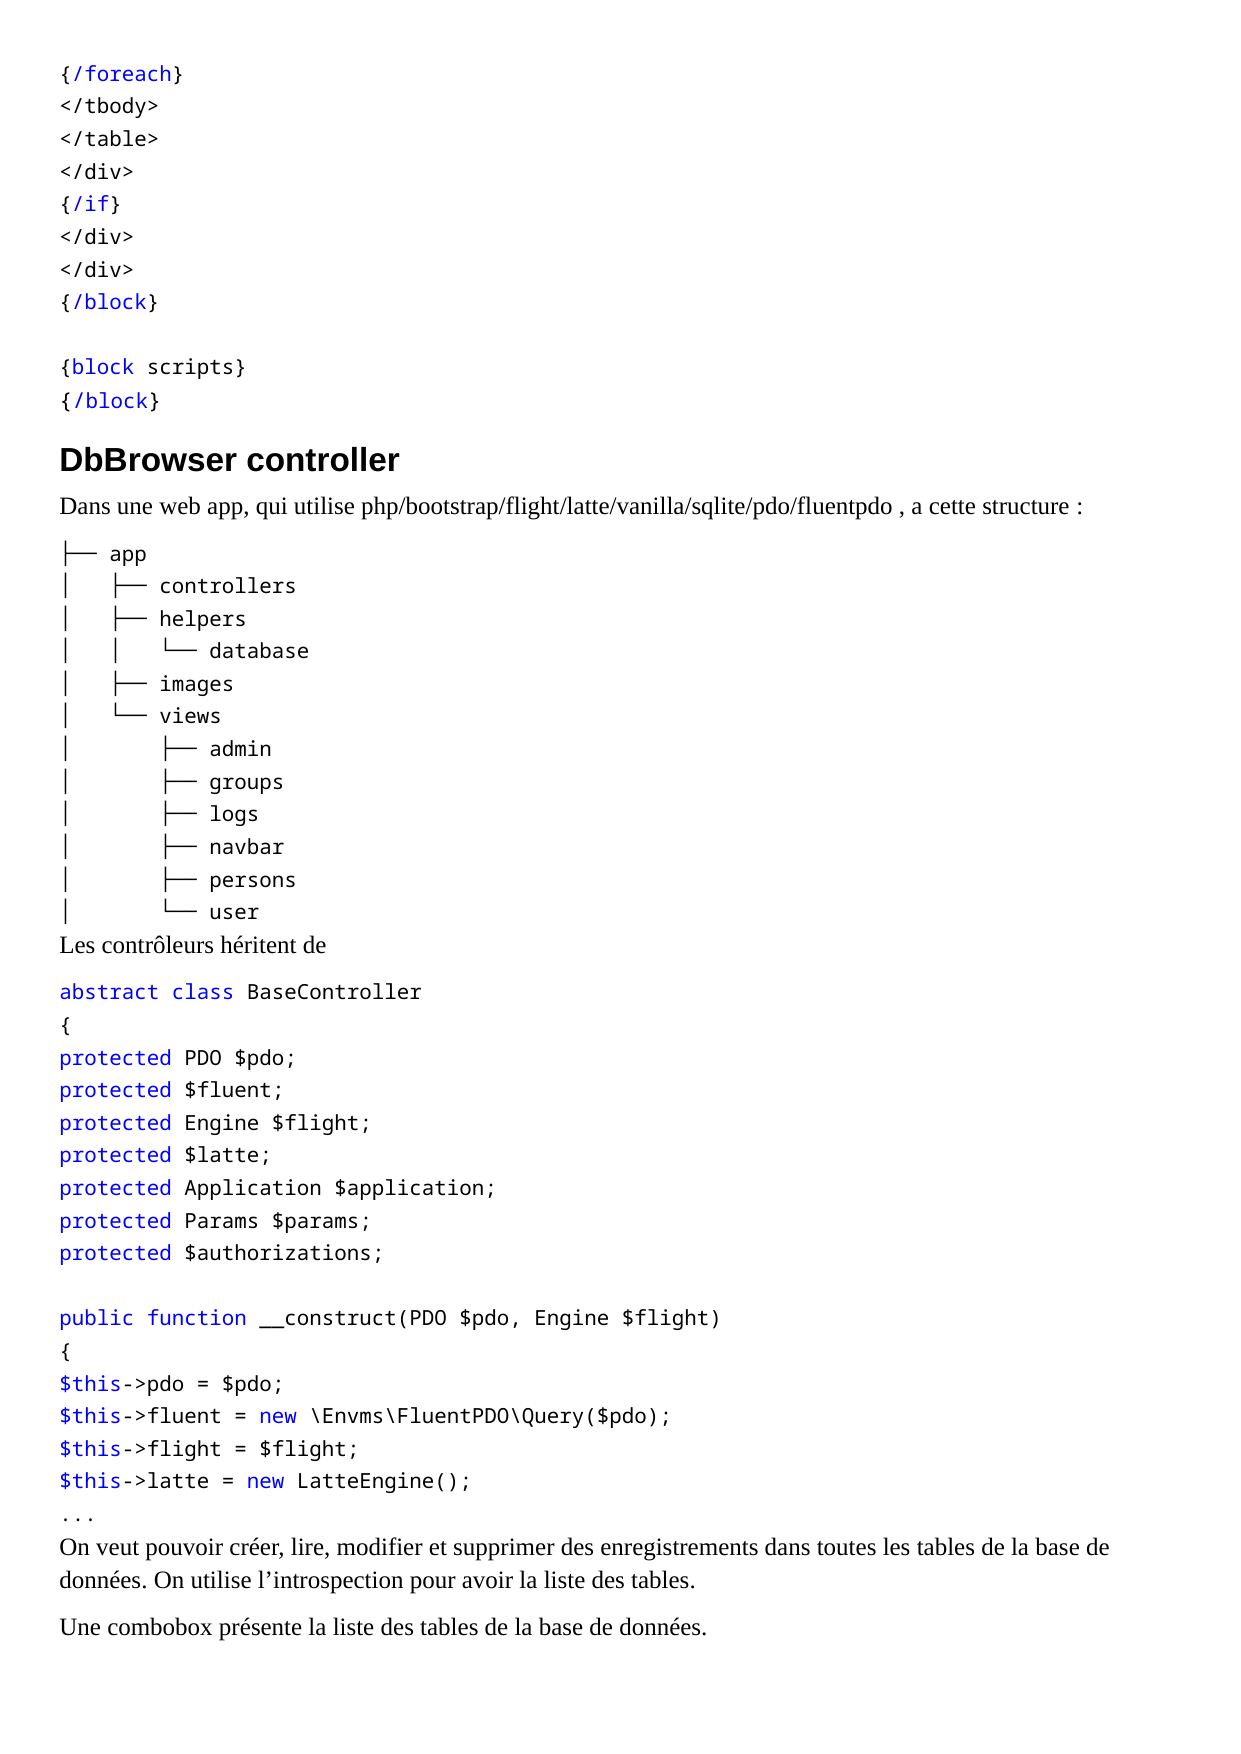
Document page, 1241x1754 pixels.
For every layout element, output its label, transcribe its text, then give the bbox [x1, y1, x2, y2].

text {block scripts} [59, 352, 1181, 381]
text abstract class BaseController [59, 977, 1181, 1006]
text {/block} [59, 385, 1181, 415]
text │ └── user [59, 897, 1181, 926]
text │ ├── logs [59, 799, 1181, 828]
text public function __construct(PDO $pdo, Engine $flight) [59, 1303, 1181, 1332]
text │ ├── groups [59, 767, 1181, 795]
text $this->fluent = new \Envms\FluentPDO\Query($pdo); [59, 1401, 1181, 1430]
text │ └── views [59, 702, 1181, 730]
text │ ├── navbar [59, 832, 1181, 861]
text $this->latte = new LatteEngine(); [59, 1467, 1181, 1495]
subtitle DbBrowser controller [59, 440, 1181, 478]
text protected Engine $flight; [59, 1108, 1181, 1136]
text {/foreach} [59, 59, 1181, 87]
text │ ├── helpers [59, 604, 1181, 632]
text Une combobox présente la liste des tables de la base de données. [59, 1612, 1181, 1641]
text $this->flight = $flight; [59, 1434, 1181, 1462]
text protected PDO $pdo; [59, 1043, 1181, 1071]
text {/if} [59, 189, 1181, 218]
text Dans une web app, qui utilise php/bootstrap/flight/latte/vanilla/sqlite/pdo/fluentpdo , a cette structure : [59, 491, 1181, 520]
text protected $latte; [59, 1141, 1181, 1169]
text $this->pdo = $pdo; [59, 1369, 1181, 1397]
text protected $authorizations; [59, 1238, 1181, 1267]
text │ ├── admin [59, 734, 1181, 763]
text </div> [59, 255, 1181, 283]
text protected Params $params; [59, 1206, 1181, 1234]
text │ ├── persons [59, 865, 1181, 893]
text │ ├── images [59, 669, 1181, 697]
text │ ├── controllers [59, 571, 1181, 600]
text ├── app [59, 539, 1181, 567]
text </div> [59, 157, 1181, 185]
text {/block} [59, 287, 1181, 316]
text </tbody> [59, 92, 1181, 120]
text protected $fluent; [59, 1075, 1181, 1104]
text On veut pouvoir créer, lire, modifier et supprimer des enregistrements dans toutes les tables de la base de données. On utilise l’introspection pour avoir la liste des tables. [59, 1532, 1181, 1593]
text ... [59, 1499, 1181, 1528]
text │ │ └── database [59, 636, 1181, 665]
text { [59, 1010, 1181, 1038]
text { [59, 1336, 1181, 1364]
text </div> [59, 222, 1181, 251]
text protected Application $application; [59, 1173, 1181, 1202]
text Les contrôleurs héritent de [59, 930, 1181, 959]
text </table> [59, 124, 1181, 153]
